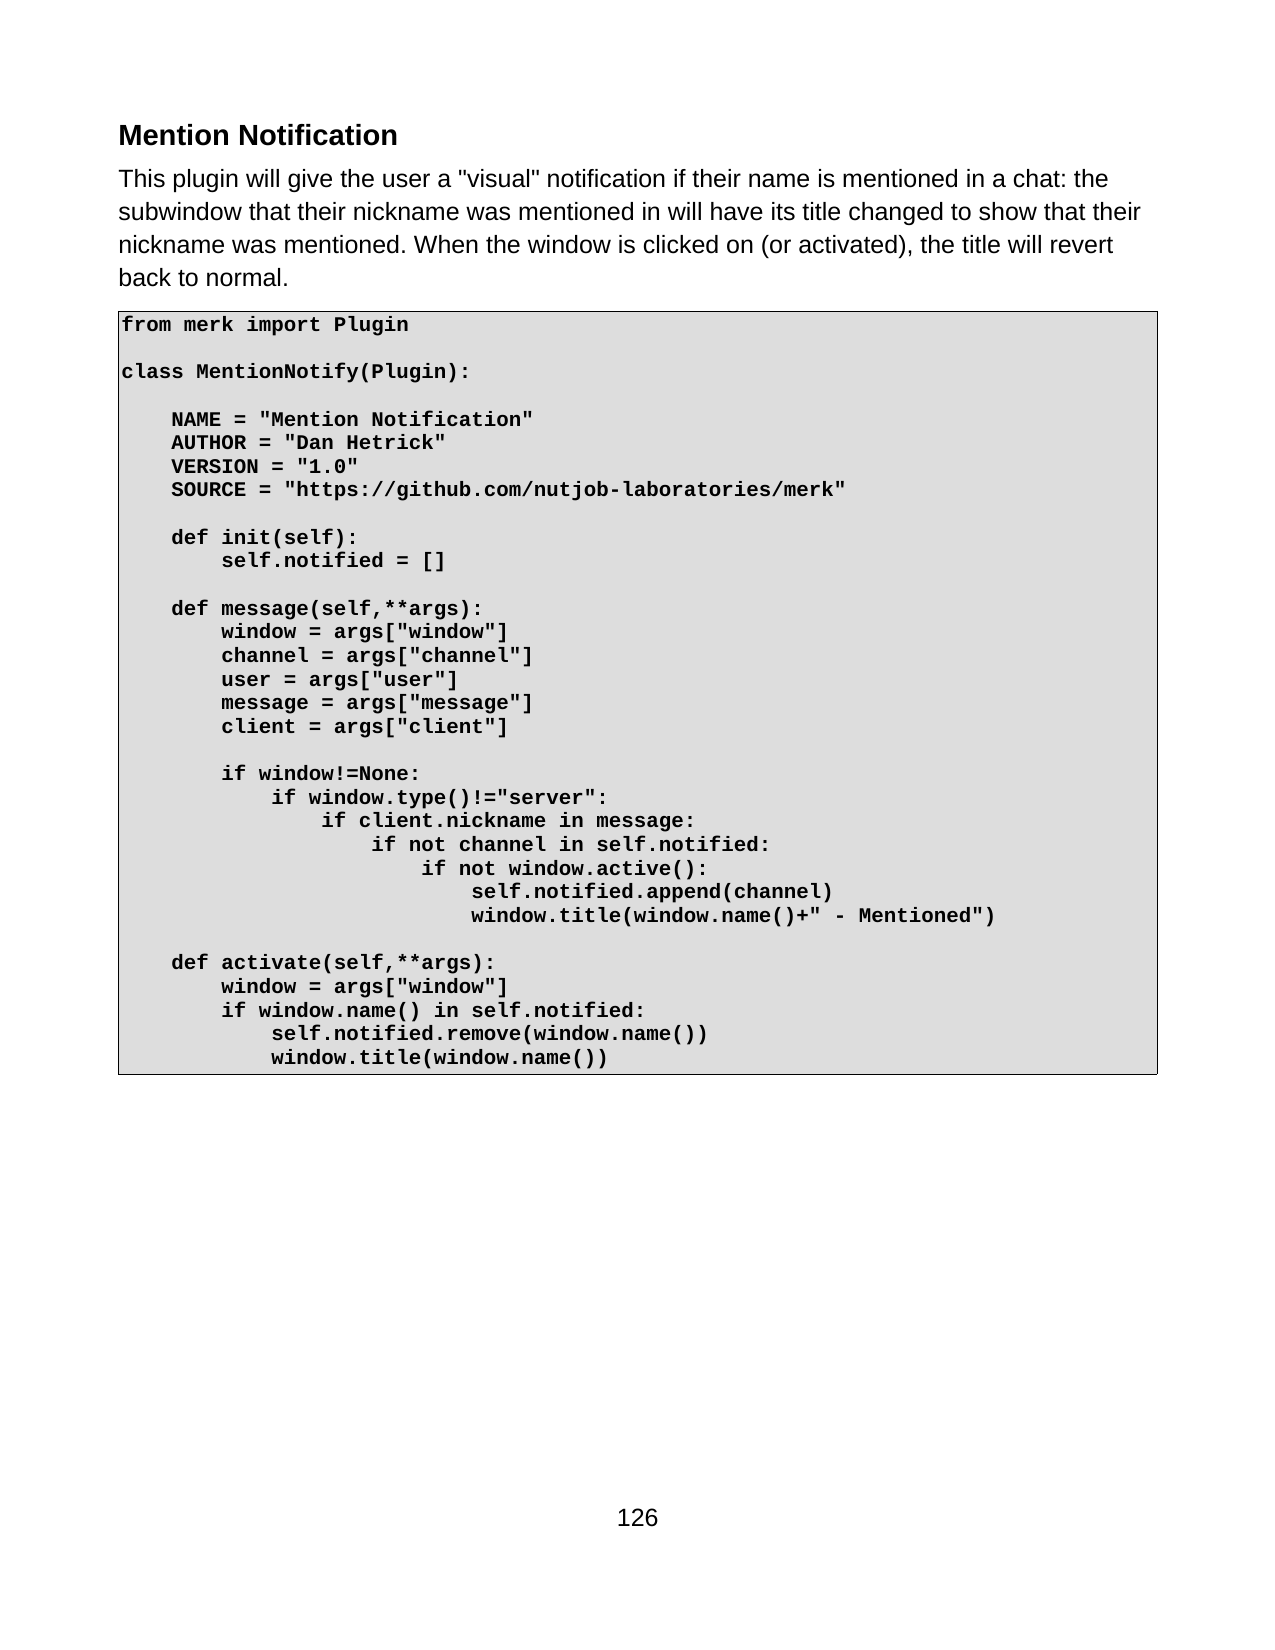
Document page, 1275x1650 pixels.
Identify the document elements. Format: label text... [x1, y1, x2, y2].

text This plugin will give the user a "visual" notification if their name is mentioned in a chat: the subwindow that their nickname was mentioned in will have its title changed to show that their nickname was mentioned. When the window is clicked on (or activated), the title will revert back to normal. [118, 164, 1157, 292]
subtitle Mention Notification [118, 118, 1157, 152]
table_header from merk import Plugin class MentionNotify(Plugin): NAME = "Mention Notification" AUTHOR = "Dan Hetrick" VERSION = "1.0" SOURCE = "https://github.com/nutjob-laboratories/merk" def init(self): self.notified = [] def message(self,**args): window = args["window"] channel = args["channel"] user = args["user"] message = args["message"] client = args["client"] if window!=None: if window.type()!="server": if client.nickname in message: if not channel in self.notified: if not window.active(): self.notified.append(channel) window.title(window.name()+" - Mentioned") def activate(self,**args): window = args["window"] if window.name() in self.notified: self.notified.remove(window.name()) window.title(window.name()) [119, 312, 1157, 1074]
